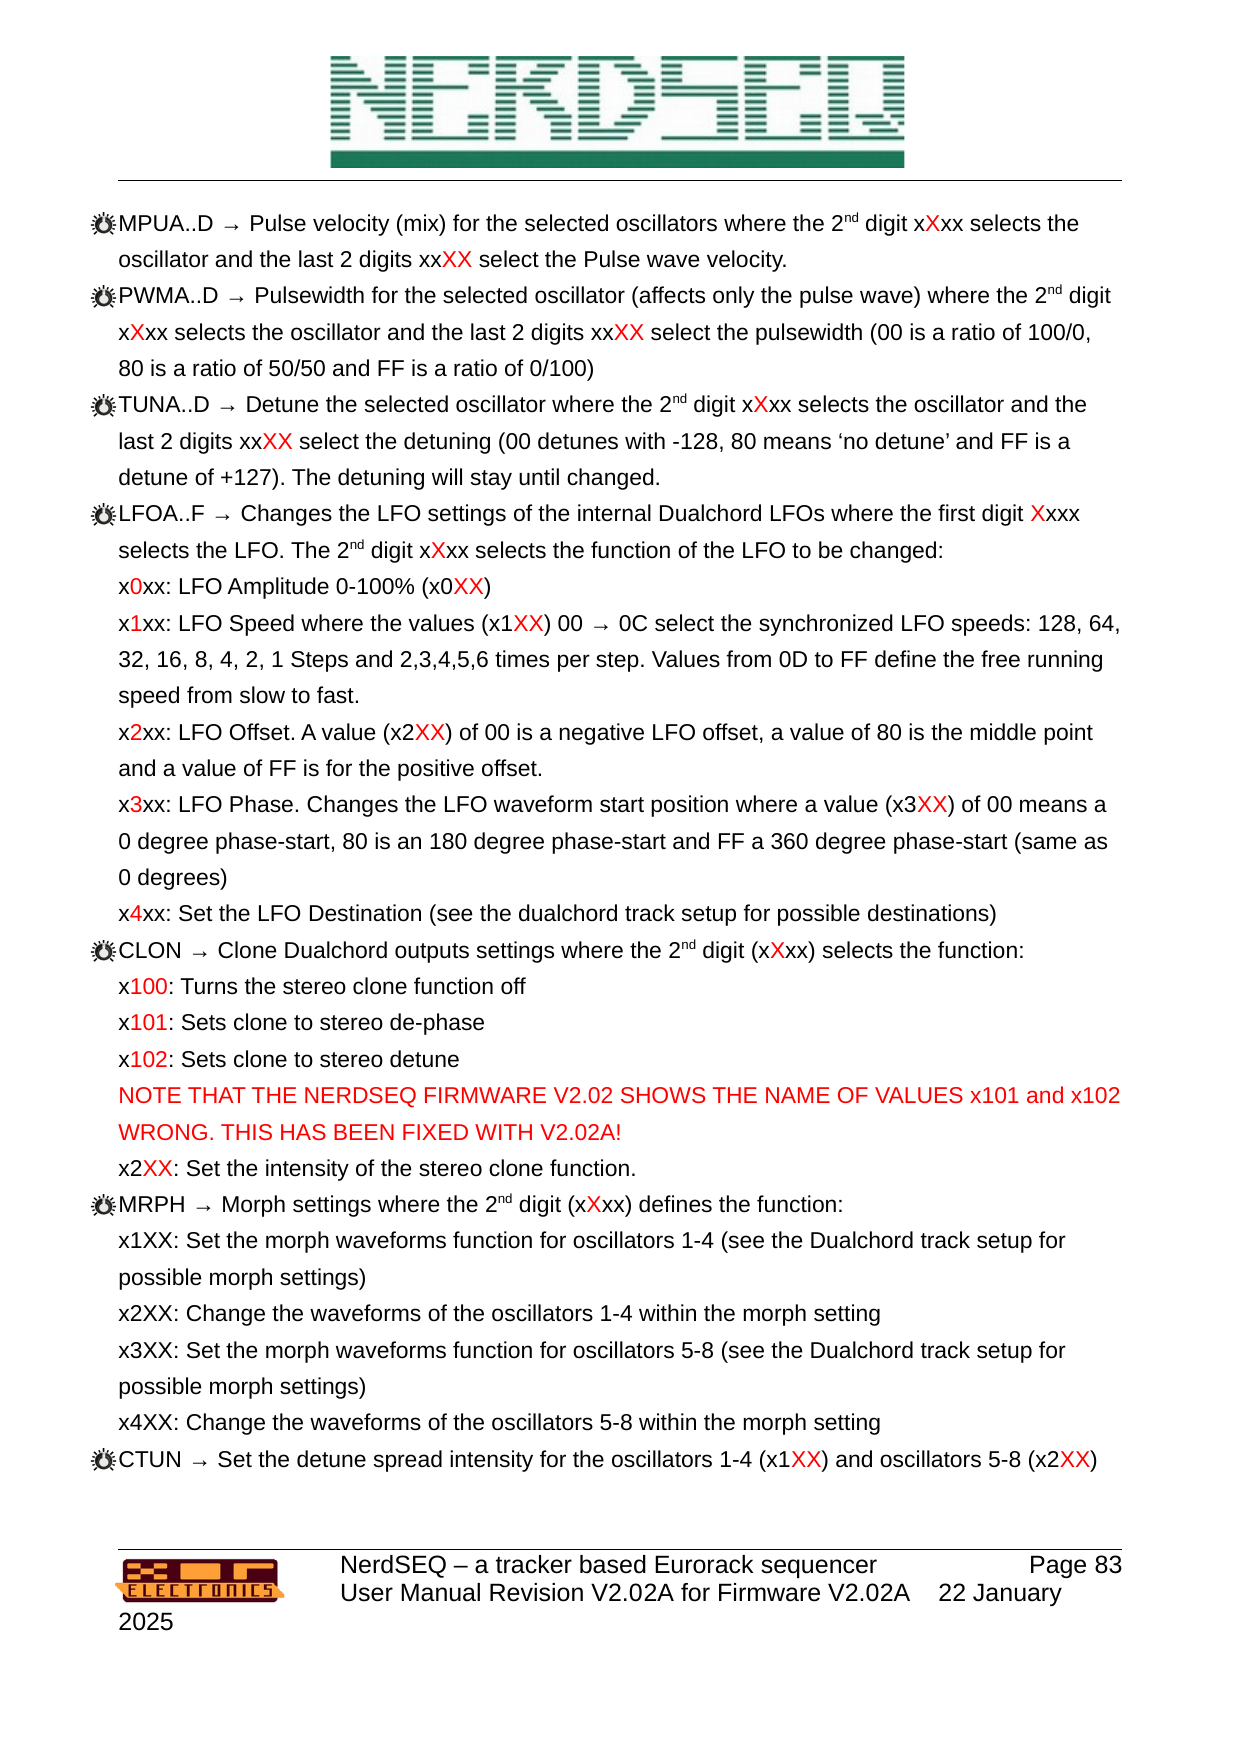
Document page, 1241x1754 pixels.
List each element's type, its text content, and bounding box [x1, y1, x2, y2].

picture [90, 503, 117, 529]
text MRPH → Morph settings where the 2nd digit (xXxx) defines the function: [118, 1191, 1122, 1217]
picture [330, 56, 905, 168]
text x3xx: LFO Phase. Changes the LFO waveform start position where a value (x3XX) of 00 means a 0 degree phase-start, 80 is an 180 degree phase-start and FF a 360 degree phase-start (same as 0 degrees) [118, 791, 1122, 890]
text x102: Sets clone to stereo detune [118, 1046, 1122, 1072]
text x2XX: Change the waveforms of the oscillators 1-4 within the morph setting [118, 1300, 1122, 1327]
picture [90, 940, 117, 965]
text x100: Turns the stereo clone function off [118, 973, 1122, 999]
text MPUA..D → Pulse velocity (mix) for the selected oscillators where the 2nd digit xXxx selects the oscillator and the last 2 digits xxXX select the Pulse wave velocity. [118, 209, 1122, 272]
text x3XX: Set the morph waveforms function for oscillators 5-8 (see the Dualchord track setup for possible morph settings) [118, 1337, 1122, 1399]
picture [90, 212, 117, 238]
text x2XX: Set the intensity of the stereo clone function. [118, 1155, 1122, 1181]
picture [90, 394, 117, 420]
text TUNA..D → Detune the selected oscillator where the 2nd digit xXxx selects the oscillator and the last 2 digits xxXX select the detuning (00 detunes with -128, 80 means ‘no detune’ and FF is a detune of +127). The detuning will stay until changed. [118, 391, 1122, 490]
text x1xx: LFO Speed where the values (x1XX) 00 → 0C select the synchronized LFO speeds: 128, 64, 32, 16, 8, 4, 2, 1 Steps and 2,3,4,5,6 times per step. Values from 0D to FF define the free running speed from slow to fast. [118, 609, 1122, 708]
text x0xx: LFO Amplitude 0-100% (x0XX) [118, 573, 1122, 599]
text CLON → Clone Dualchord outputs settings where the 2nd digit (xXxx) selects the function: [118, 937, 1122, 963]
text LFOA..F → Changes the LFO settings of the internal Dualchord LFOs where the first digit Xxxx selects the LFO. The 2nd digit xXxx selects the function of the LFO to be changed: [118, 500, 1122, 563]
picture [90, 285, 117, 311]
text x4xx: Set the LFO Destination (see the dualchord track setup for possible destinations) [118, 900, 1122, 927]
text x4XX: Change the waveforms of the oscillators 5-8 within the morph setting [118, 1409, 1122, 1436]
text NOTE THAT THE NERDSEQ FIRMWARE V2.02 SHOWS THE NAME OF VALUES x101 and x102 WRONG. THIS HAS BEEN FIXED WITH V2.02A! [118, 1082, 1122, 1145]
text CTUN → Set the detune spread intensity for the oscillators 1-4 (x1XX) and oscillators 5-8 (x2XX) [118, 1446, 1122, 1472]
picture [115, 1555, 285, 1605]
text x2xx: LFO Offset. A value (x2XX) of 00 is a negative LFO offset, a value of 80 is the middle point and a value of FF is for the positive offset. [118, 718, 1122, 781]
text x1XX: Set the morph waveforms function for oscillators 1-4 (see the Dualchord track setup for possible morph settings) [118, 1227, 1122, 1290]
picture [90, 1448, 117, 1474]
text x101: Sets clone to stereo de-phase [118, 1009, 1122, 1036]
picture [90, 1194, 117, 1219]
text PWMA..D → Pulsewidth for the selected oscillator (affects only the pulse wave) where the 2nd digit xXxx selects the oscillator and the last 2 digits xxXX select the pulsewidth (00 is a ratio of 100/0, 80 is a ratio of 50/50 and FF is a ratio of 0/100) [118, 282, 1122, 381]
